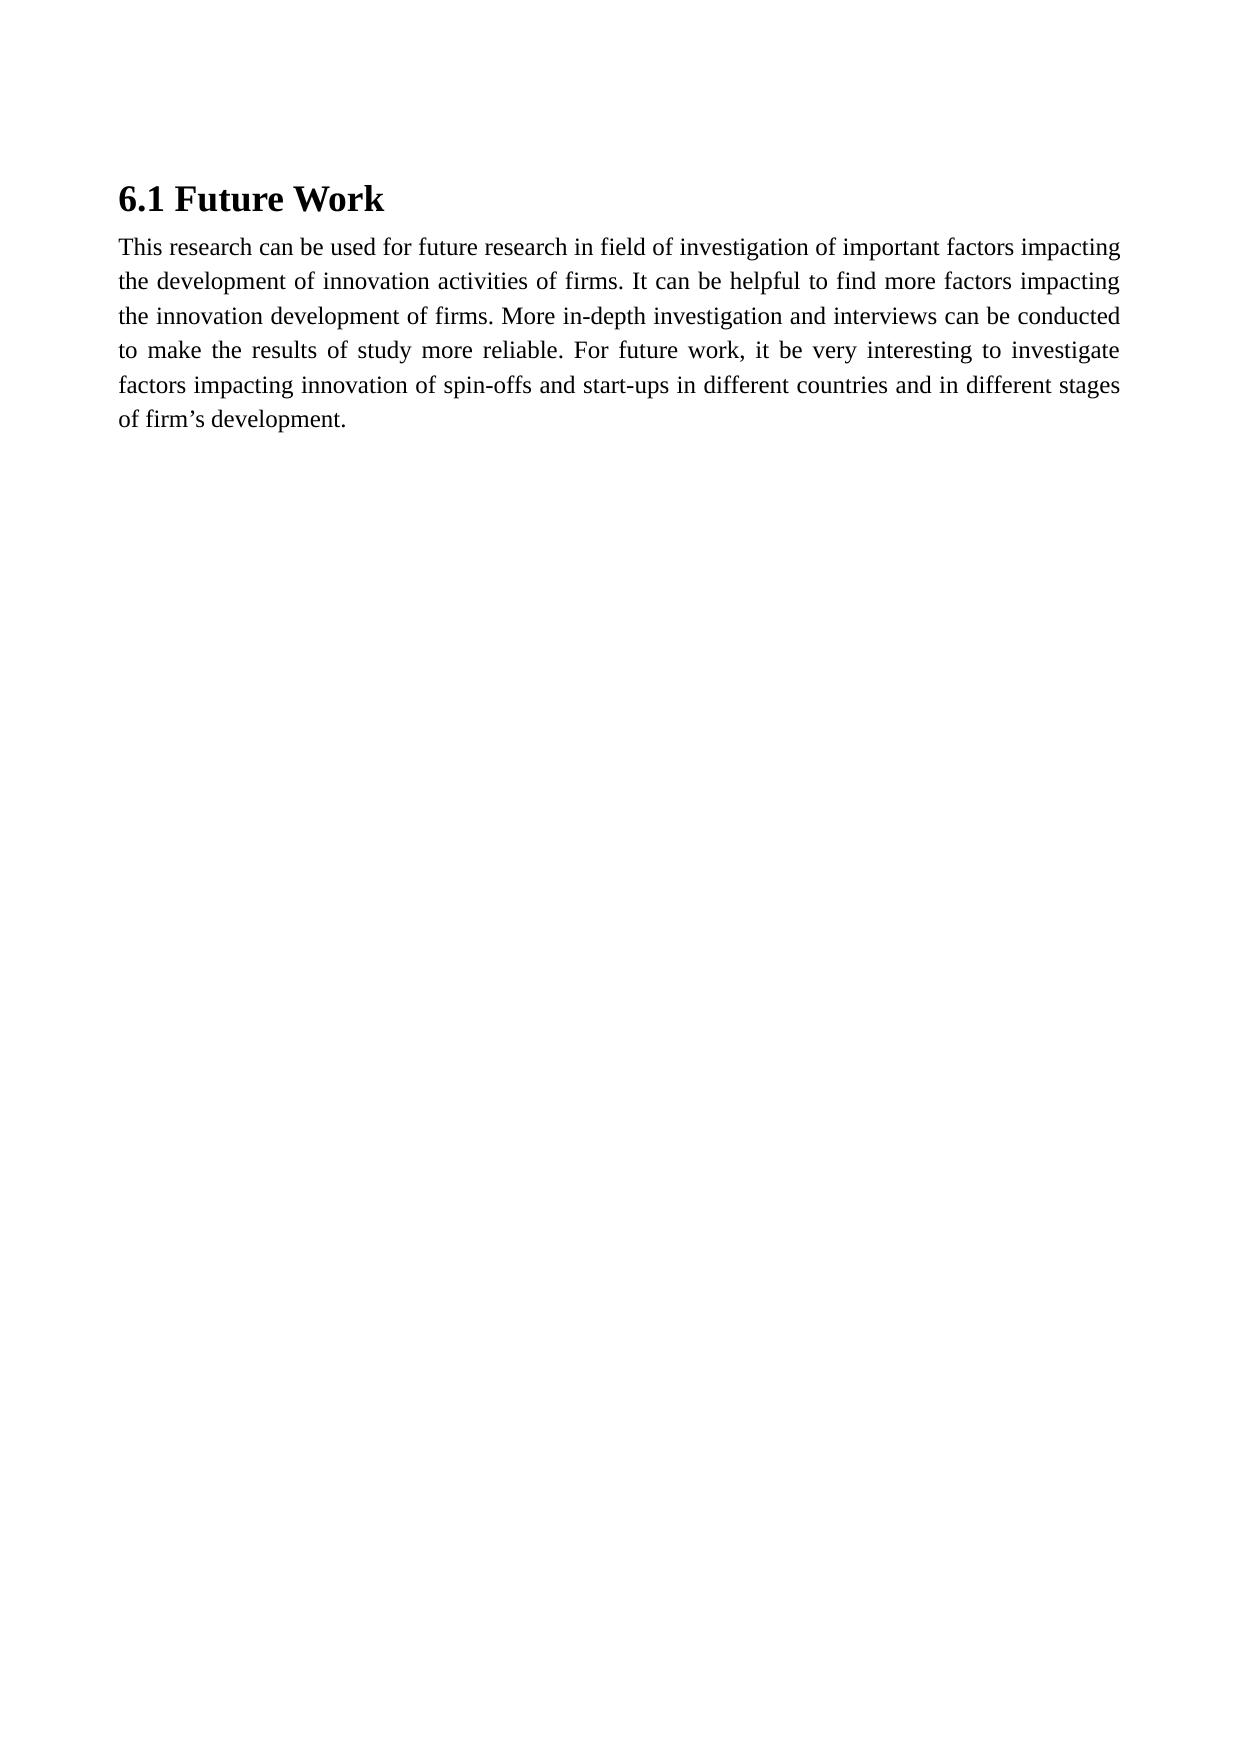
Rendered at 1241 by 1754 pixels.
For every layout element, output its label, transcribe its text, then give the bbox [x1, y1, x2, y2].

subtitle 6.1 Future Work [118, 176, 1122, 219]
text This research can be used for future research in field of investigation of important factors impacting the development of innovation activities of firms. It can be helpful to find more factors impacting the innovation development of firms. More in-depth investigation and interviews can be conducted to make the results of study more reliable. For future work, it be very interesting to investigate factors impacting innovation of spin-offs and start-ups in different countries and in different stages of firm’s development. [118, 232, 1122, 433]
